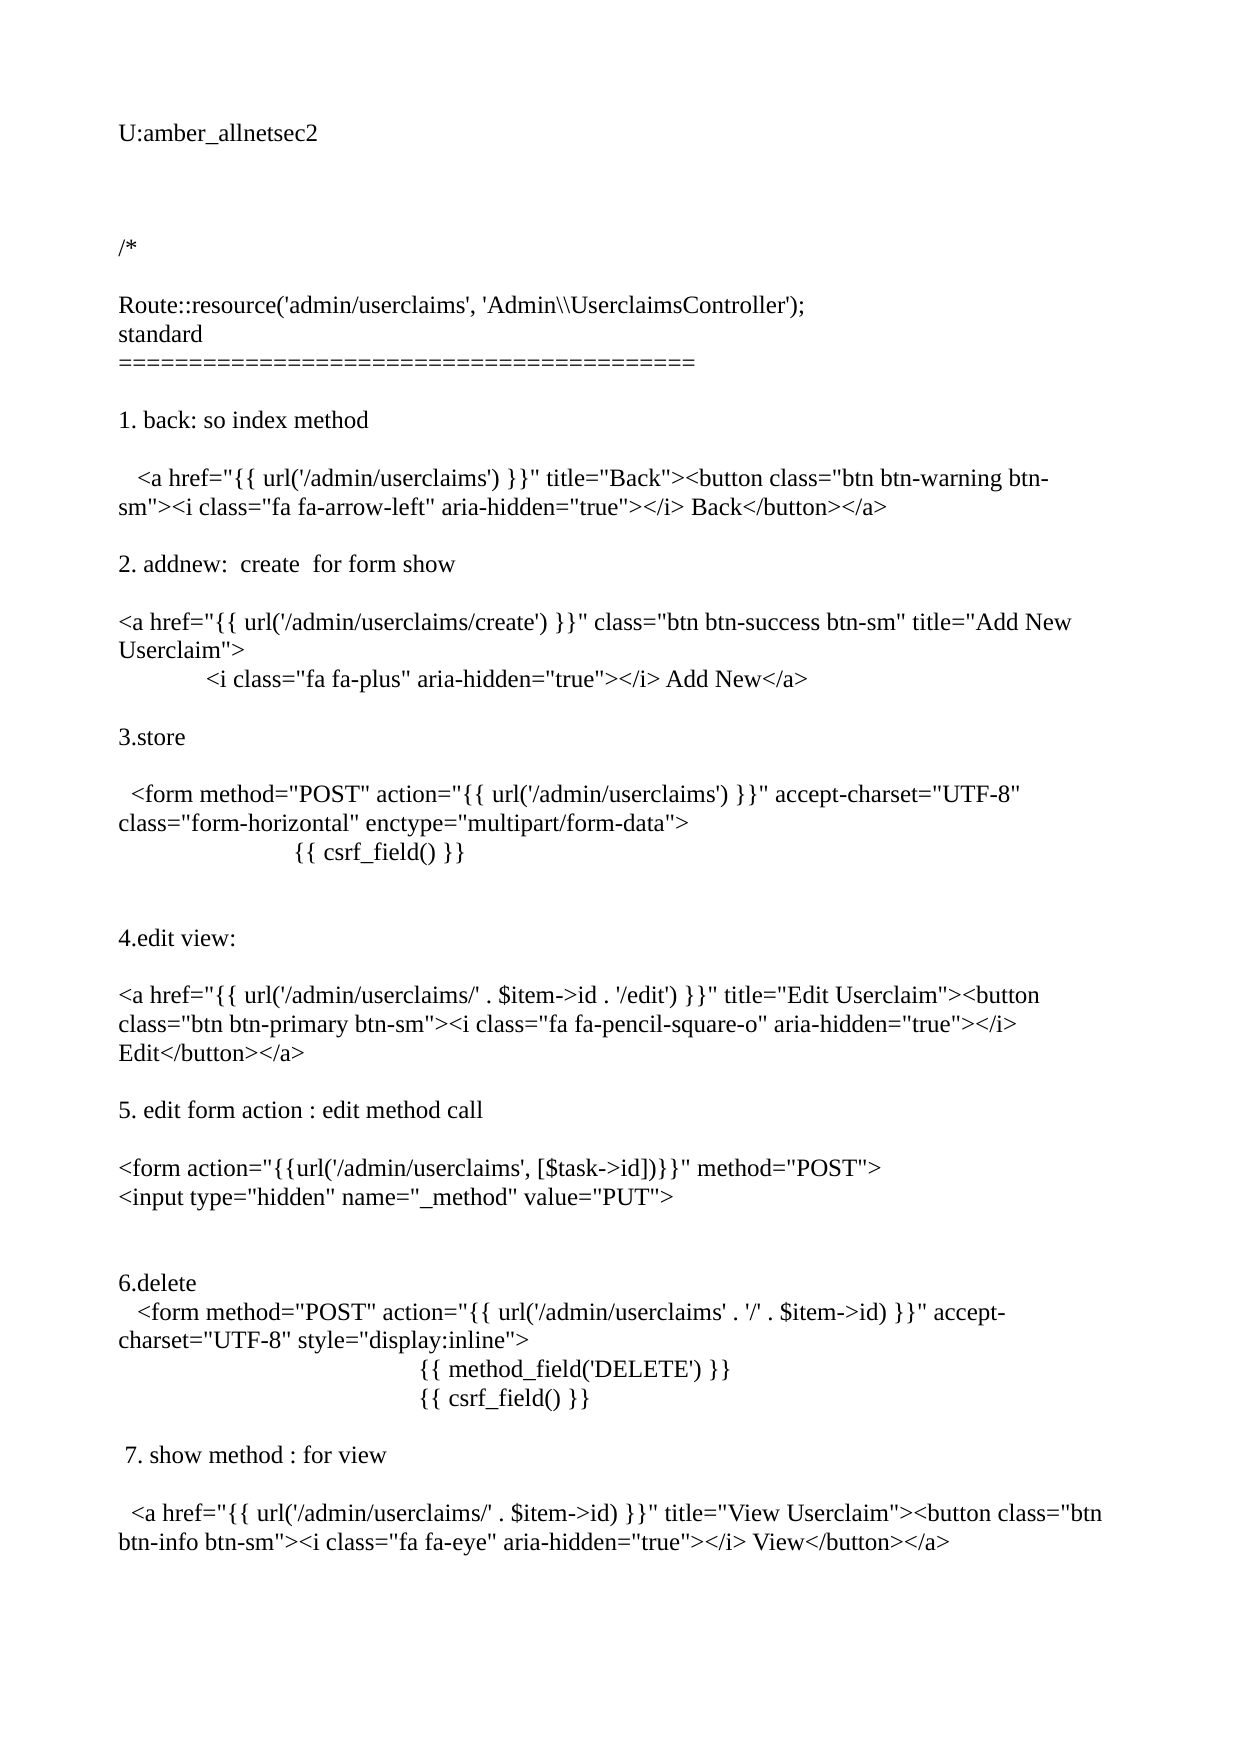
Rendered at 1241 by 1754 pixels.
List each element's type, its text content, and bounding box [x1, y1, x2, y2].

text <a href="{{ url('/admin/userclaims/' . $item->id) }}" title="View Userclaim"><button class="btn btn-info btn-sm"><i class="fa fa-eye" aria-hidden="true"></i> View</button></a> [118, 1498, 1122, 1556]
text {{ csrf_field() }} [118, 1383, 1122, 1412]
text <form method="POST" action="{{ url('/admin/userclaims' . '/' . $item->id) }}" accept-charset="UTF-8" style="display:inline"> [118, 1297, 1122, 1354]
text <input type="hidden" name="_method" value="PUT"> [118, 1182, 1122, 1211]
text <form method="POST" action="{{ url('/admin/userclaims') }}" accept-charset="UTF-8" class="form-horizontal" enctype="multipart/form-data"> [118, 779, 1122, 837]
text <a href="{{ url('/admin/userclaims/create') }}" class="btn btn-success btn-sm" title="Add New Userclaim"> [118, 607, 1122, 664]
text 2. addnew: create for form show [118, 549, 1122, 578]
text 4.edit view: [118, 923, 1122, 952]
text ========================================= [118, 348, 1122, 377]
text standard [118, 319, 1122, 348]
text <a href="{{ url('/admin/userclaims') }}" title="Back"><button class="btn btn-warning btn-sm"><i class="fa fa-arrow-left" aria-hidden="true"></i> Back</button></a> [118, 463, 1122, 521]
text 3.store [118, 722, 1122, 751]
text 6.delete [118, 1268, 1122, 1297]
text 5. edit form action : edit method call [118, 1096, 1122, 1124]
text 1. back: so index method [118, 406, 1122, 434]
text <i class="fa fa-plus" aria-hidden="true"></i> Add New</a> [118, 664, 1122, 693]
text U:amber_allnetsec2 [118, 118, 1122, 147]
text 7. show method : for view [118, 1441, 1122, 1469]
text {{ csrf_field() }} [118, 837, 1122, 866]
text Route::resource('admin/userclaims', 'Admin\\UserclaimsController'); [118, 291, 1122, 319]
text <a href="{{ url('/admin/userclaims/' . $item->id . '/edit') }}" title="Edit Userclaim"><button class="btn btn-primary btn-sm"><i class="fa fa-pencil-square-o" aria-hidden="true"></i> Edit</button></a> [118, 981, 1122, 1067]
text {{ method_field('DELETE') }} [118, 1354, 1122, 1383]
text /* [118, 233, 1122, 262]
text <form action="{{url('/admin/userclaims', [$task->id])}}" method="POST"> [118, 1153, 1122, 1182]
